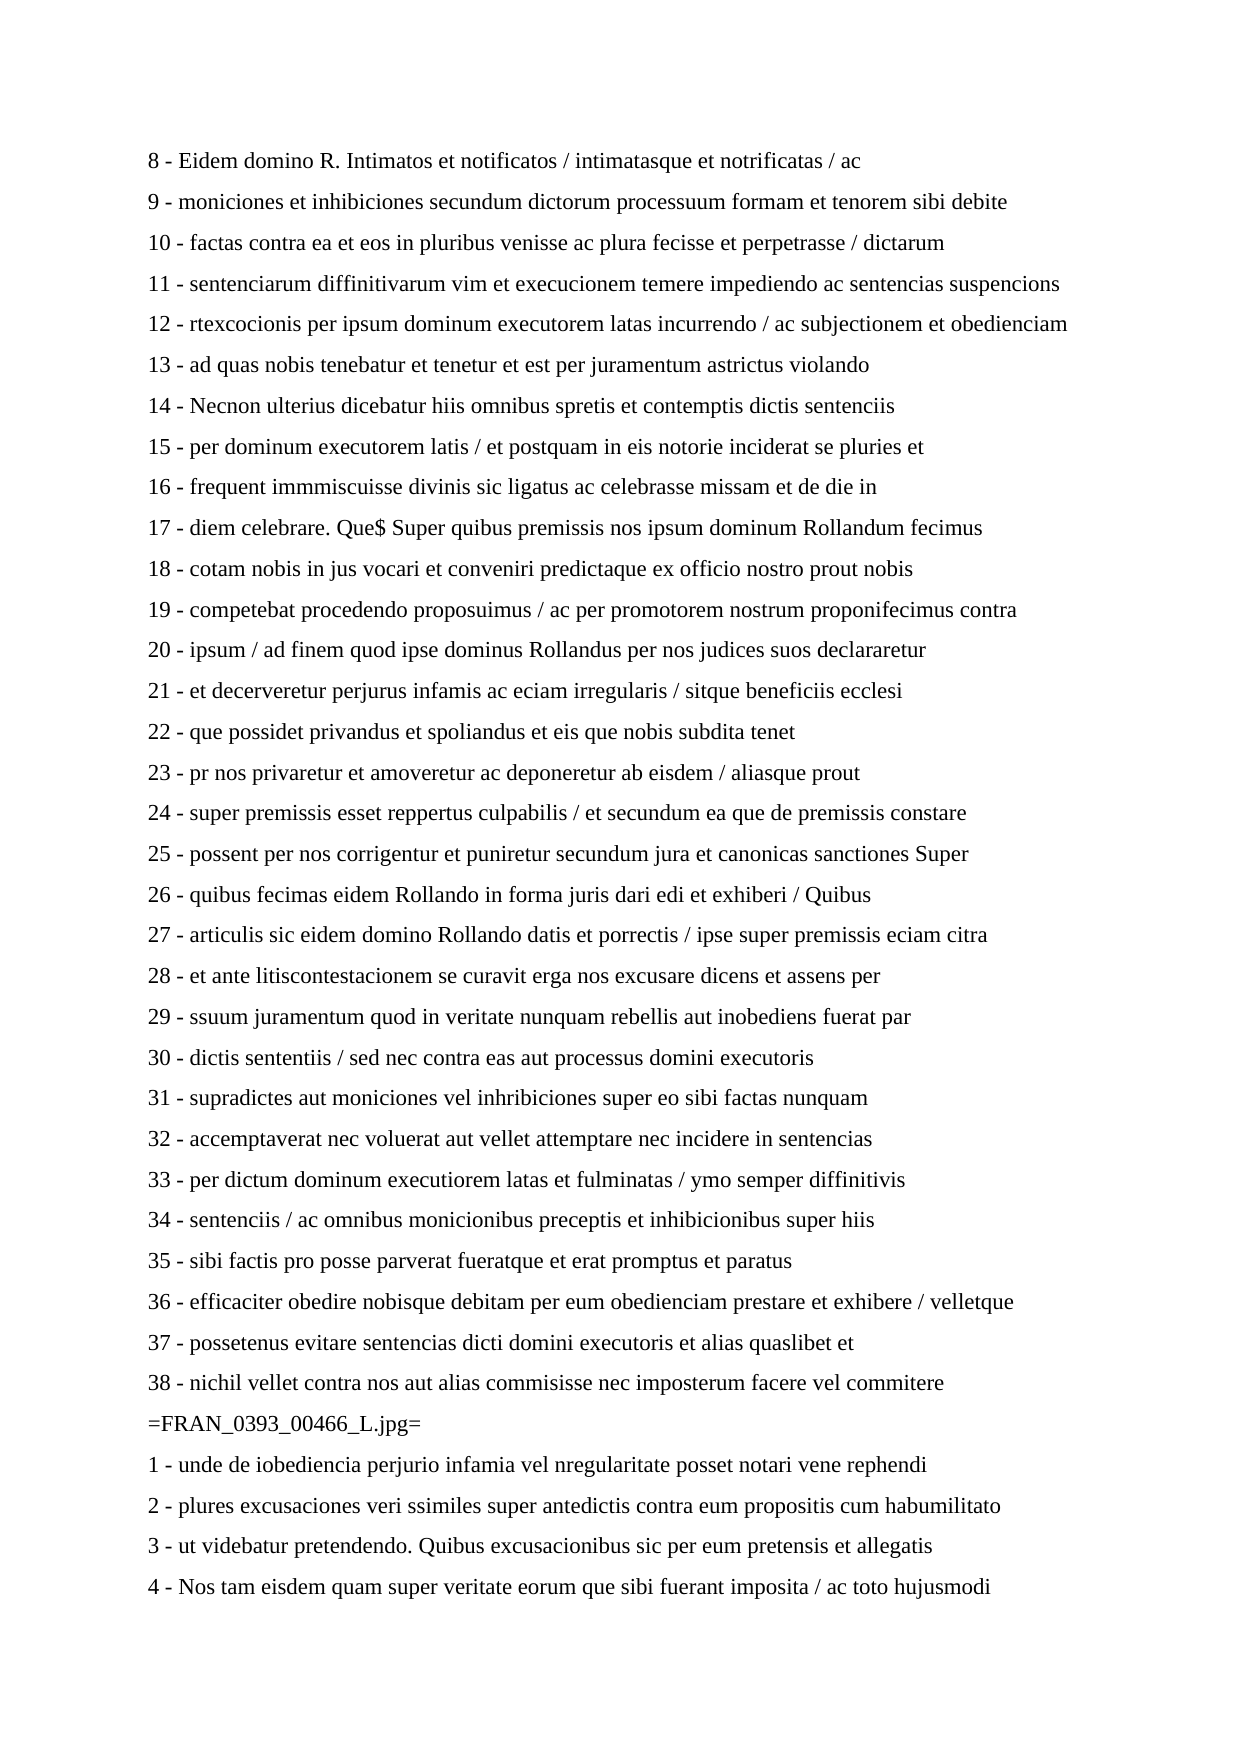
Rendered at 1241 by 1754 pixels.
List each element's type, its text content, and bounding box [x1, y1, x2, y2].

text 33 - per dictum dominum executiorem latas et fulminatas / ymo semper diffinitivis [148, 1166, 1093, 1192]
text 26 - quibus fecimas eidem Rollando in forma juris dari edi et exhiberi / Quibus [148, 881, 1093, 907]
text 19 - competebat procedendo proposuimus / ac per promotorem nostrum proponifecimus contra [148, 596, 1093, 622]
text 16 - frequent immmiscuisse divinis sic ligatus ac celebrasse missam et de die in [148, 473, 1093, 500]
text 29 - ssuum juramentum quod in veritate nunquam rebellis aut inobediens fuerat par [148, 1003, 1093, 1029]
text 15 - per dominum executorem latis / et postquam in eis notorie inciderat se pluries et [148, 433, 1093, 459]
text 18 - cotam nobis in jus vocari et conveniri predictaque ex officio nostro prout nobis [148, 555, 1093, 581]
text 25 - possent per nos corrigentur et puniretur secundum jura et canonicas sanctiones Super [148, 840, 1093, 866]
text 1 - unde de iobediencia perjurio infamia vel nregularitate posset notari vene rephendi [148, 1451, 1093, 1477]
text 22 - que possidet privandus et spoliandus et eis que nobis subdita tenet [148, 718, 1093, 744]
text 30 - dictis sententiis / sed nec contra eas aut processus domini executoris [148, 1044, 1093, 1070]
text 12 - rtexcocionis per ipsum dominum executorem latas incurrendo / ac subjectionem et obedienciam [148, 311, 1093, 337]
text =FRAN_0393_00466_L.jpg= [148, 1410, 1093, 1437]
text 31 - supradictes aut moniciones vel inhribiciones super eo sibi factas nunquam [148, 1084, 1093, 1111]
text 13 - ad quas nobis tenebatur et tenetur et est per juramentum astrictus violando [148, 351, 1093, 378]
text 2 - plures excusaciones veri ssimiles super antedictis contra eum propositis cum habumilitato [148, 1492, 1093, 1518]
text 11 - sentenciarum diffinitivarum vim et execucionem temere impediendo ac sentencias suspencions [148, 270, 1093, 296]
text 35 - sibi factis pro posse parverat fueratque et erat promptus et paratus [148, 1247, 1093, 1274]
text 28 - et ante litiscontestacionem se curavit erga nos excusare dicens et assens per [148, 962, 1093, 988]
text 14 - Necnon ulterius dicebatur hiis omnibus spretis et contemptis dictis sentenciis [148, 392, 1093, 418]
text 17 - diem celebrare. Que$ Super quibus premissis nos ipsum dominum Rollandum fecimus [148, 514, 1093, 541]
text 38 - nichil vellet contra nos aut alias commisisse nec imposterum facere vel commitere [148, 1369, 1093, 1396]
text 21 - et decerveretur perjurus infamis ac eciam irregularis / sitque beneficiis ecclesi [148, 677, 1093, 703]
text 37 - possetenus evitare sentencias dicti domini executoris et alias quaslibet et [148, 1329, 1093, 1355]
text 10 - factas contra ea et eos in pluribus venisse ac plura fecisse et perpetrasse / dictarum [148, 229, 1093, 255]
text 23 - pr nos privaretur et amoveretur ac deponeretur ab eisdem / aliasque prout [148, 758, 1093, 785]
text 36 - efficaciter obedire nobisque debitam per eum obedienciam prestare et exhibere / velletque [148, 1288, 1093, 1314]
text 4 - Nos tam eisdem quam super veritate eorum que sibi fuerant imposita / ac toto hujusmodi [148, 1573, 1093, 1599]
text 34 - sentenciis / ac omnibus monicionibus preceptis et inhibicionibus super hiis [148, 1207, 1093, 1233]
text 20 - ipsum / ad finem quod ipse dominus Rollandus per nos judices suos declararetur [148, 636, 1093, 663]
text 3 - ut videbatur pretendendo. Quibus excusacionibus sic per eum pretensis et allegatis [148, 1532, 1093, 1559]
text 27 - articulis sic eidem domino Rollando datis et porrectis / ipse super premissis eciam citra [148, 921, 1093, 948]
text 8 - Eidem domino R. Intimatos et notificatos / intimatasque et notrificatas / ac [148, 148, 1093, 174]
text 9 - moniciones et inhibiciones secundum dictorum processuum formam et tenorem sibi debite [148, 188, 1093, 215]
text 32 - accemptaverat nec voluerat aut vellet attemptare nec incidere in sentencias [148, 1125, 1093, 1151]
text 24 - super premissis esset reppertus culpabilis / et secundum ea que de premissis constare [148, 799, 1093, 826]
